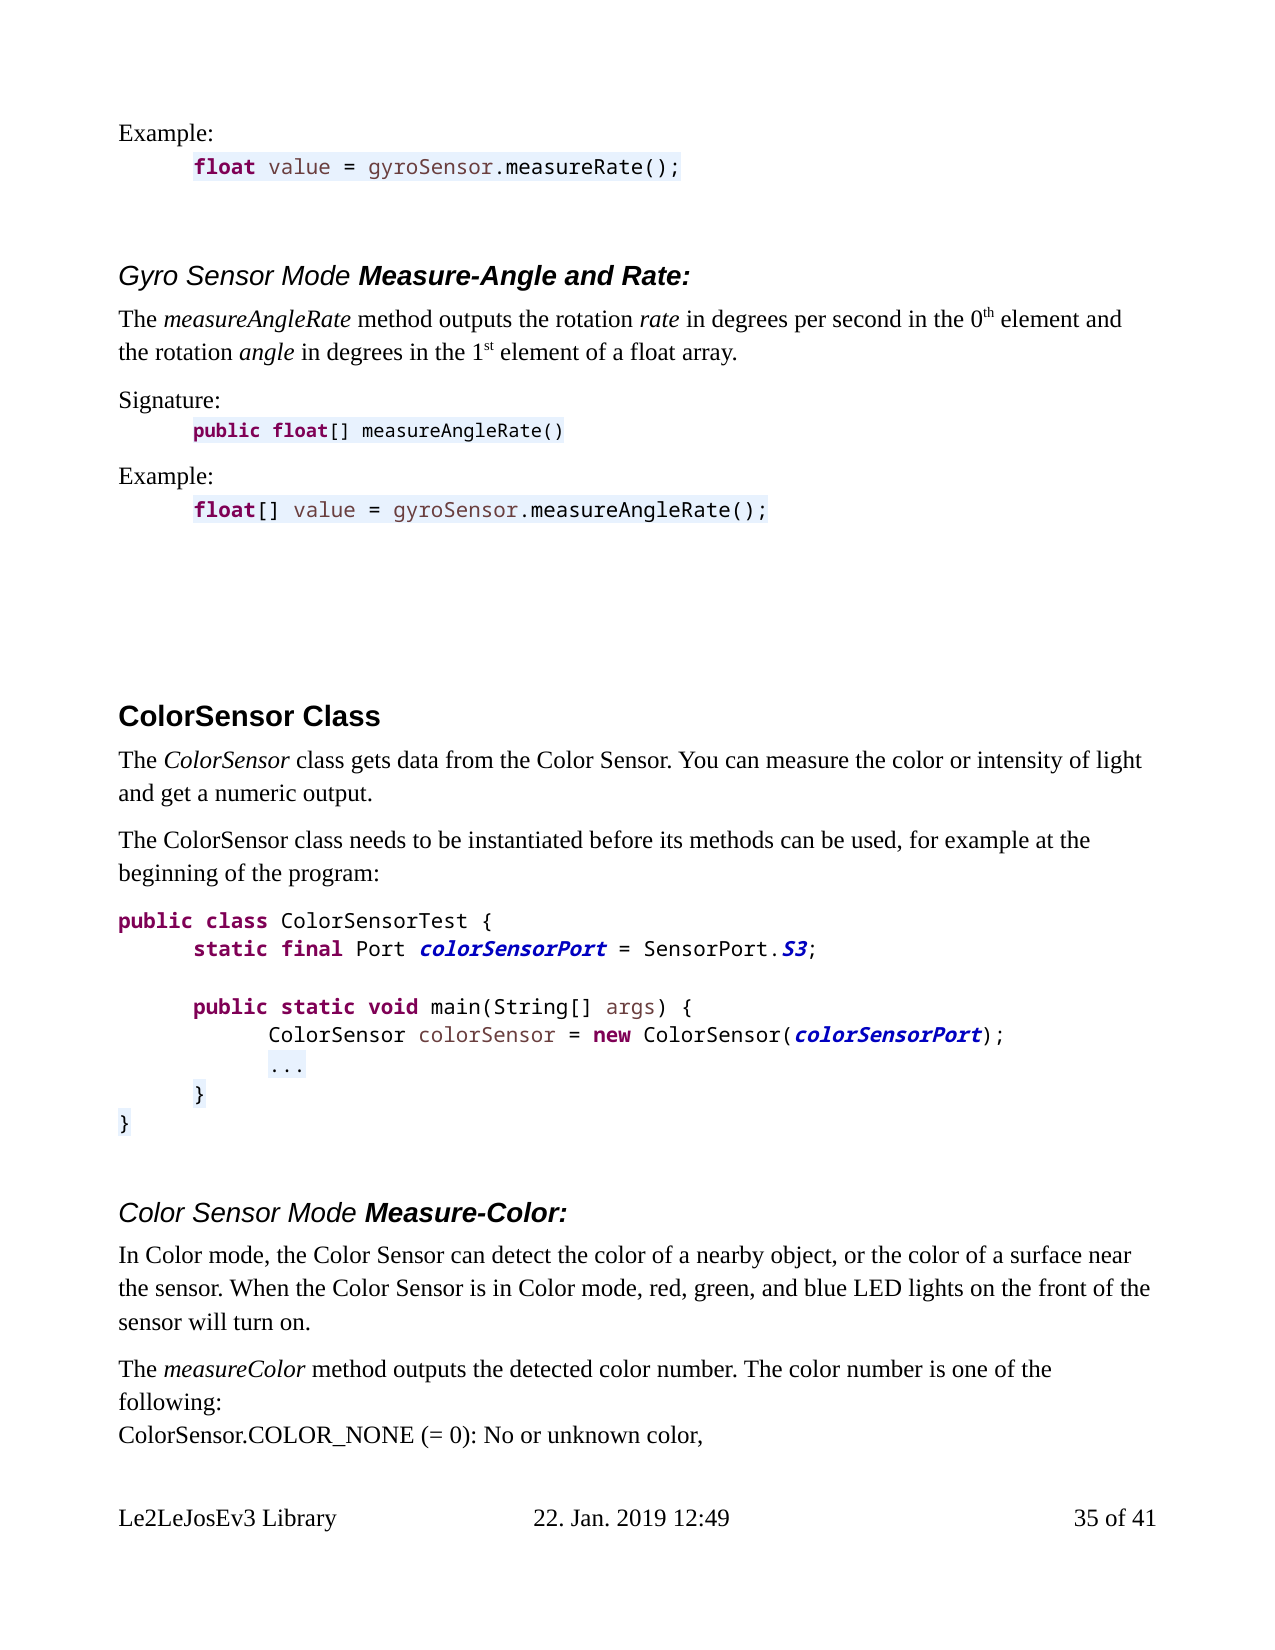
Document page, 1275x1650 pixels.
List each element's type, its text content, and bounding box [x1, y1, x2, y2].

text public static void main(String[] args) { [118, 992, 1157, 1020]
text } [118, 1078, 1157, 1108]
text static final Port colorSensorPort = SensorPort.S3; [118, 934, 1157, 963]
text Example: float[] value = gyroSensor.measureAngleRate(); [118, 461, 1157, 523]
text ... [118, 1049, 1157, 1078]
text The measureColor method outputs the detected color number. The color number is one of the following: ColorSensor.COLOR_NONE (= 0): No or unknown color, [118, 1354, 1157, 1449]
text public class ColorSensorTest { [118, 906, 1157, 934]
subtitle Gyro Sensor Mode Measure-Angle and Rate: [118, 260, 1157, 292]
text The ColorSensor class gets data from the Color Sensor. You can measure the color or intensity of light and get a numeric output. [118, 745, 1157, 807]
text The ColorSensor class needs to be instantiated before its methods can be used, for example at the beginning of the program: [118, 826, 1157, 887]
text Example: float value = gyroSensor.measureRate(); [118, 118, 1157, 181]
text ColorSensor colorSensor = new ColorSensor(colorSensorPort); [118, 1020, 1157, 1049]
subtitle ColorSensor Class [118, 699, 1157, 732]
text Signature: public float[] measureAngleRate() [118, 385, 1157, 443]
subtitle Color Sensor Mode Measure-Color: [118, 1196, 1157, 1228]
text The measureAngleRate method outputs the rotation rate in degrees per second in the 0th element and the rotation angle in degrees in the 1st element of a float array. [118, 304, 1157, 366]
text In Color mode, the Color Sensor can detect the color of a nearby object, or the color of a surface near the sensor. When the Color Sensor is in Color mode, red, green, and blue LED lights on the front of the sensor will turn on. [118, 1241, 1157, 1335]
text } [118, 1108, 1157, 1136]
